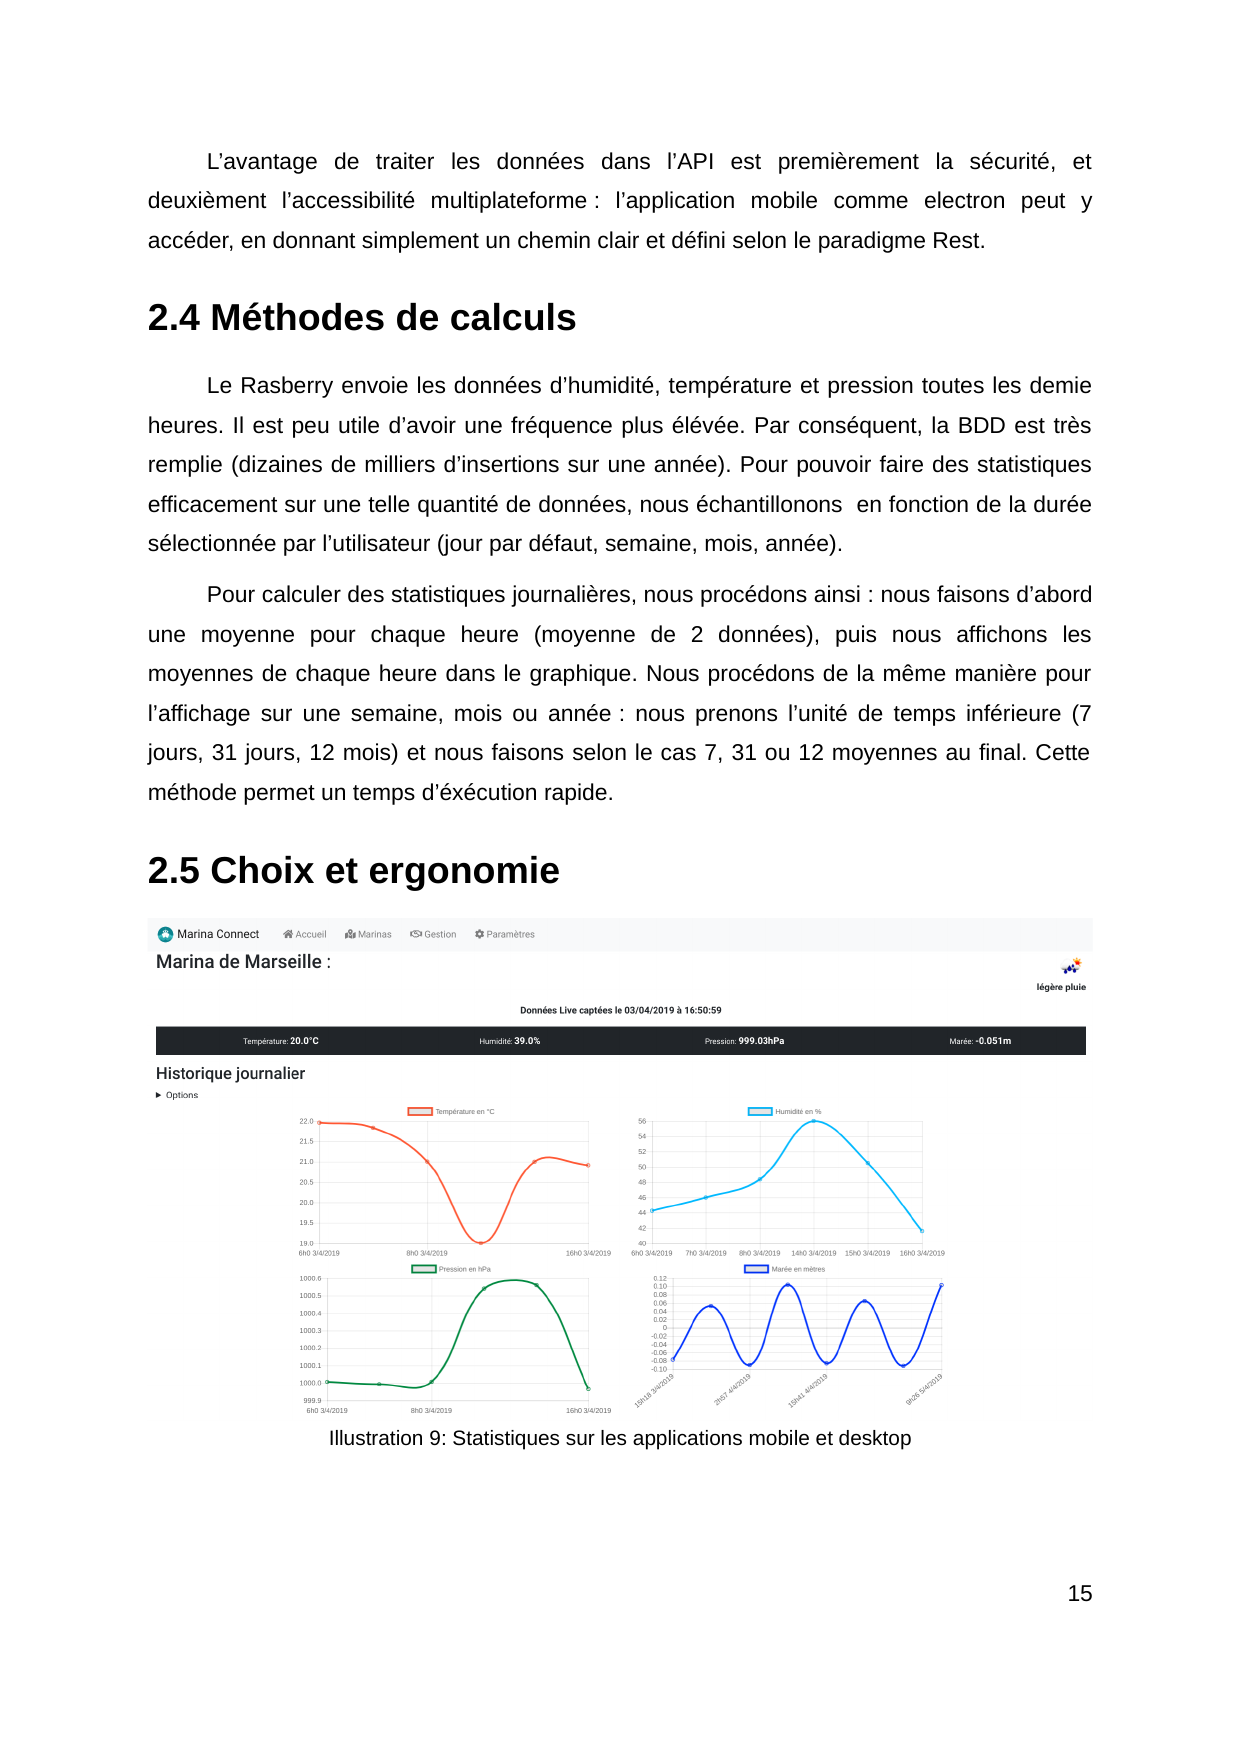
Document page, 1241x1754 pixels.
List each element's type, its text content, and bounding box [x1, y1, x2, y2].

picture [147, 918, 1093, 1421]
text L’avantage de traiter les données dans l’API est premièrement la sécurité, et deuxièment l’accessibilité multiplateforme : l’application mobile comme electron peut y accéder, en donnant simplement un chemin clair et défini selon le paradigme Rest. [148, 148, 1093, 253]
text Illustration 9: Statistiques sur les applications mobile et desktop [139, 1421, 1101, 1449]
text Pour calculer des statistiques journalières, nous procédons ainsi : nous faisons d’abord une moyenne pour chaque heure (moyenne de 2 données), puis nous affichons les moyennes de chaque heure dans le graphique. Nous procédons de la même manière pour l’affichage sur une semaine, mois ou année : nous prenons l’unité de temps inférieure (7 jours, 31 jours, 12 mois) et nous faisons selon le cas 7, 31 ou 12 moyennes au final. Cette méthode permet un temps d’éxécution rapide. [148, 581, 1093, 805]
subtitle Méthodes de calculs [148, 296, 1093, 339]
subtitle Choix et ergonomie [148, 848, 1093, 891]
text Le Rasberry envoie les données d’humidité, température et pression toutes les demie heures. Il est peu utile d’avoir une fréquence plus élévée. Par conséquent, la BDD est très remplie (dizaines de milliers d’insertions sur une année). Pour pouvoir faire des statistiques efficacement sur une telle quantité de données, nous échantillonons en fonction de la durée sélectionnée par l’utilisateur (jour par défaut, semaine, mois, année). [148, 372, 1093, 556]
